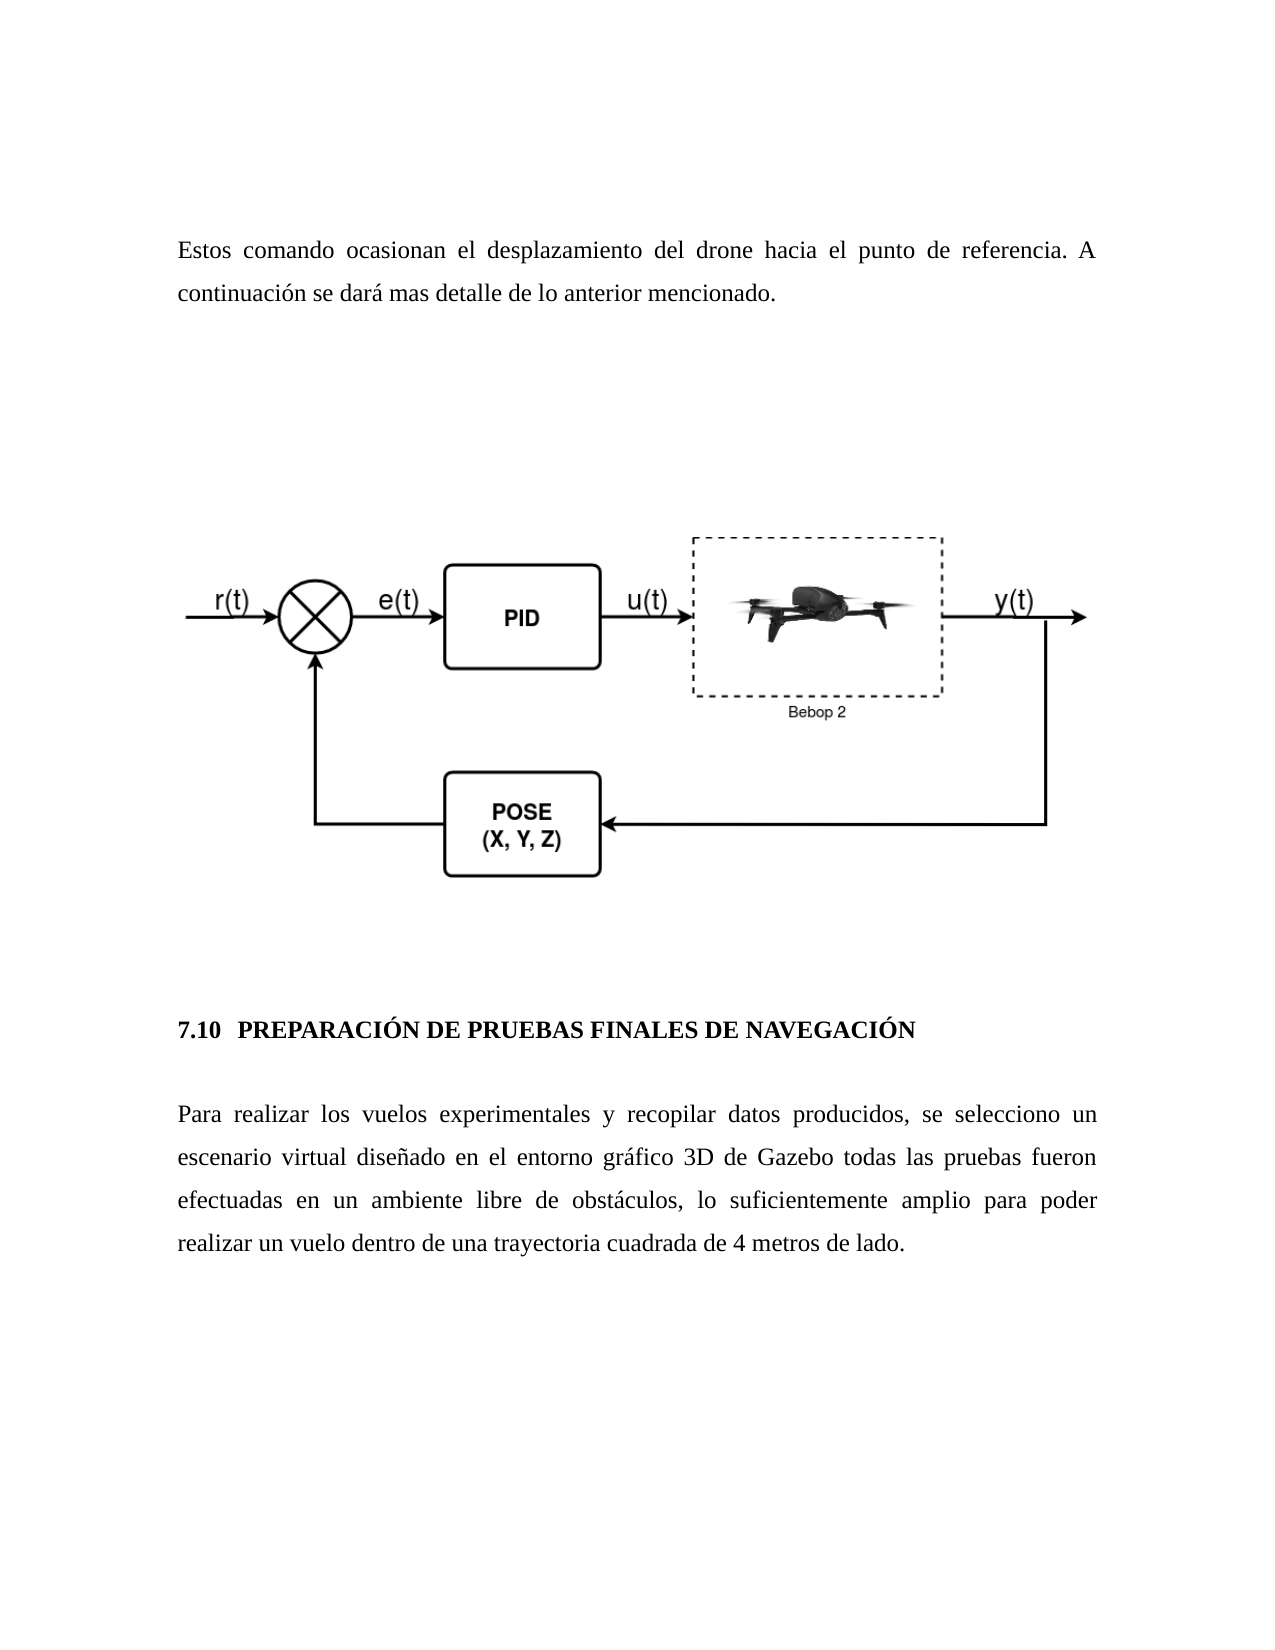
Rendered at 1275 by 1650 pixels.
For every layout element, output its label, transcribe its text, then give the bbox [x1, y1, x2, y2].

subtitle PREPARACIÓN DE PRUEBAS FINALES DE NAVEGACIÓN [177, 1015, 1098, 1043]
text Estos comando ocasionan el desplazamiento del drone hacia el punto de referencia. A continuación se dará mas detalle de lo anterior mencionado. [177, 235, 1098, 307]
picture [177, 537, 1098, 879]
text Para realizar los vuelos experimentales y recopilar datos producidos, se selecciono un escenario virtual diseñado en el entorno gráfico 3D de Gazebo todas las pruebas fueron efectuadas en un ambiente libre de obstáculos, lo suficientemente amplio para poder realizar un vuelo dentro de una trayectoria cuadrada de 4 metros de lado. [177, 1099, 1098, 1257]
